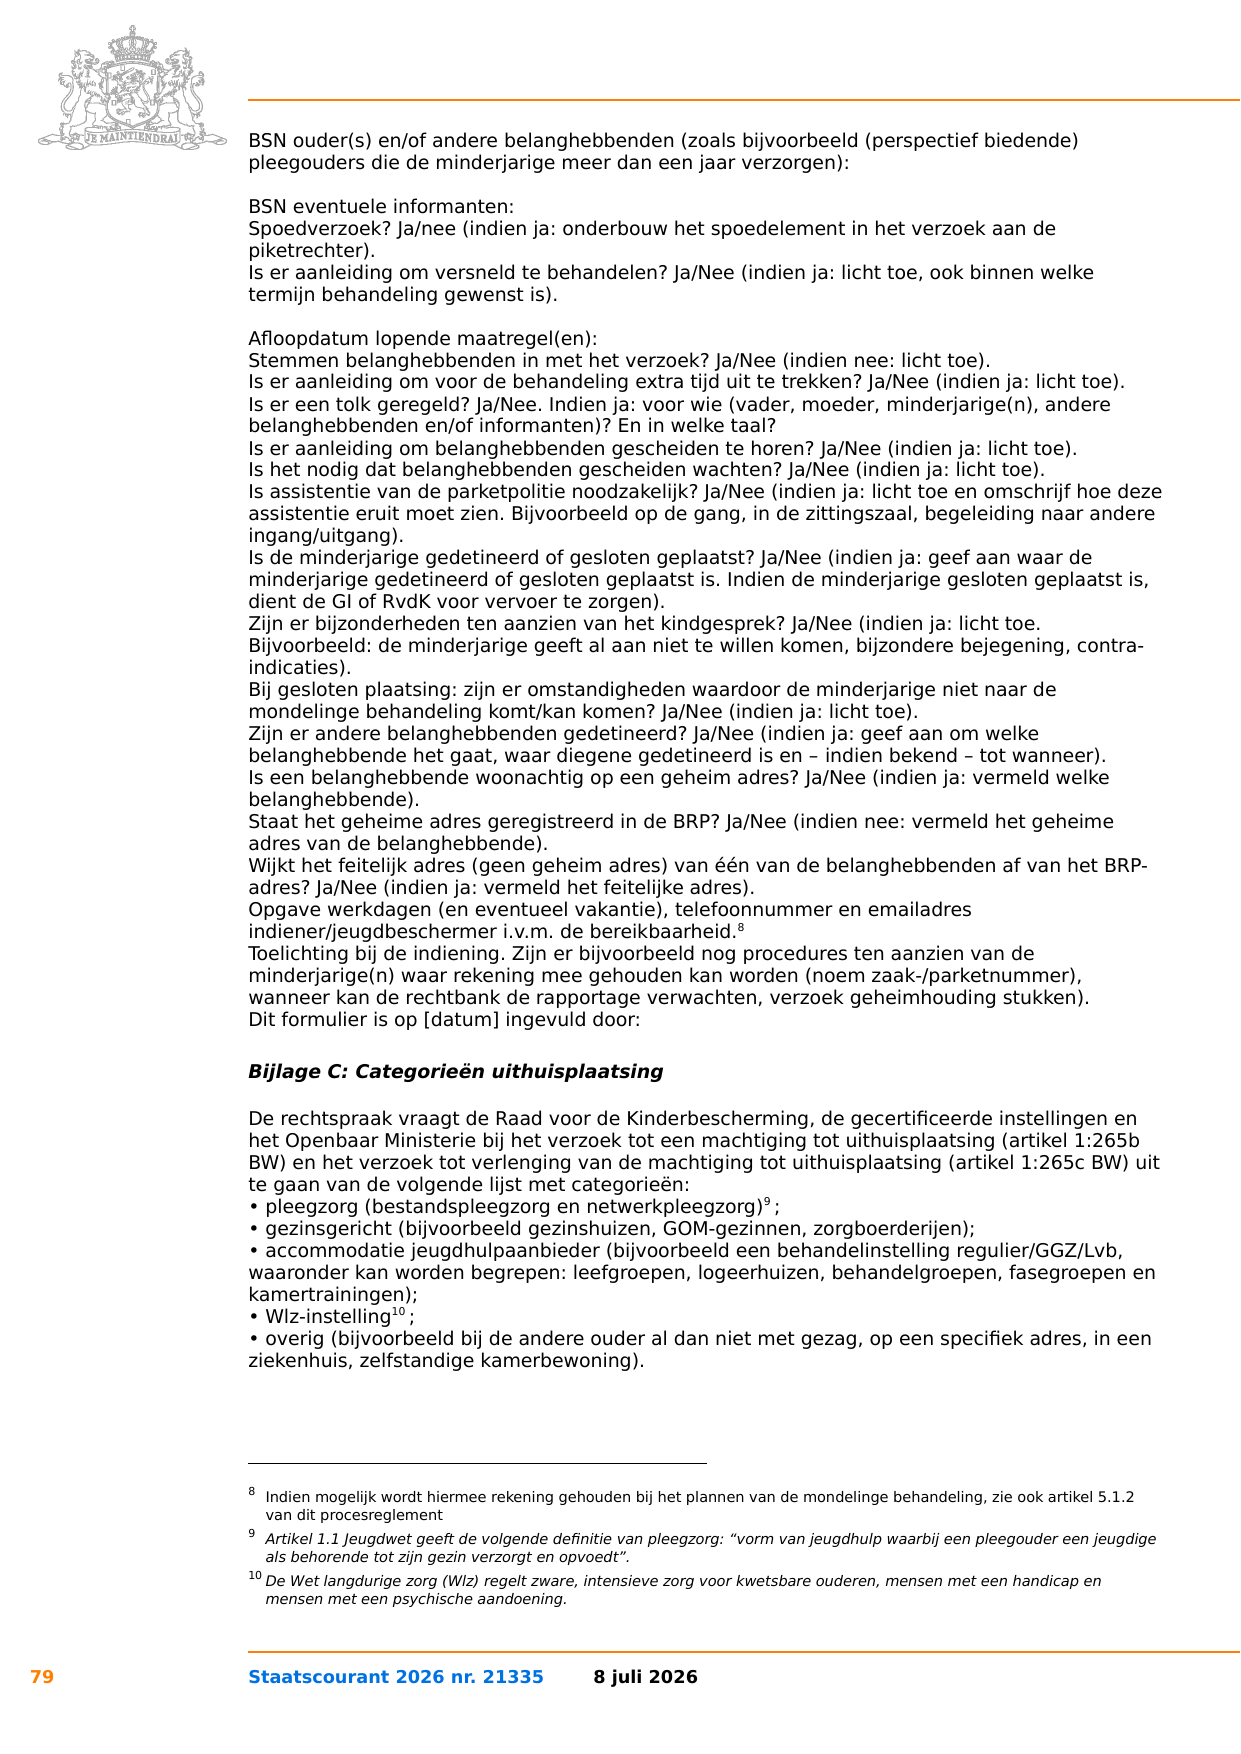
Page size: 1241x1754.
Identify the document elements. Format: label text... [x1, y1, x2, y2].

text Indien mogelijk wordt hiermee rekening gehouden bij het plannen van de mondelinge behandeling, zie ook artikel 5.1.2 van dit procesreglement [248, 1485, 1163, 1524]
text Is een belanghebbende woonachtig op een geheim adres? Ja/Nee (indien ja: vermeld welke belanghebbende). [248, 767, 1163, 811]
text • overig (bijvoorbeeld bij de andere ouder al dan niet met gezag, op een specifiek adres, in een ziekenhuis, zelfstandige kamerbewoning). [248, 1328, 1163, 1372]
text Artikel 1.1 Jeugdwet geeft de volgende definitie van pleegzorg: “vorm van jeugdhulp waarbij een pleegouder een jeugdige als behorende tot zijn gezin verzorgt en opvoedt”. [248, 1527, 1163, 1566]
text Is het nodig dat belanghebbenden gescheiden wachten? Ja/Nee (indien ja: licht toe). [248, 459, 1163, 481]
text De Wet langdurige zorg (Wlz) regelt zware, intensieve zorg voor kwetsbare ouderen, mensen met een handicap en mensen met een psychische aandoening. [248, 1569, 1163, 1608]
text Is er aanleiding om belanghebbenden gescheiden te horen? Ja/Nee (indien ja: licht toe). [248, 437, 1163, 459]
text Wijkt het feitelijk adres (geen geheim adres) van één van de belanghebbenden af van het BRP-adres? Ja/Nee (indien ja: vermeld het feitelijke adres). [248, 855, 1163, 899]
text • pleegzorg (bestandspleegzorg en netwerkpleegzorg); [248, 1196, 1163, 1218]
text • accommodatie jeugdhulpaanbieder (bijvoorbeeld een behandelinstelling regulier/GGZ/Lvb, waaronder kan worden begrepen: leefgroepen, logeerhuizen, behandelgroepen, fasegroepen en kamertrainingen); [248, 1240, 1163, 1306]
text • Wlz-instelling; [248, 1306, 1163, 1328]
text Is er aanleiding om versneld te behandelen? Ja/Nee (indien ja: licht toe, ook binnen welke termijn behandeling gewenst is). [248, 262, 1163, 306]
text Is er aanleiding om voor de behandeling extra tijd uit te trekken? Ja/Nee (indien ja: licht toe). [248, 371, 1163, 393]
subtitle Bijlage C: Categorieën uithuisplaatsing [248, 1061, 1163, 1083]
text Is assistentie van de parketpolitie noodzakelijk? Ja/Nee (indien ja: licht toe en omschrijf hoe deze assistentie eruit moet zien. Bijvoorbeeld op de gang, in de zittingszaal, begeleiding naar andere ingang/uitgang). [248, 481, 1163, 547]
text Zijn er andere belanghebbenden gedetineerd? Ja/Nee (indien ja: geef aan om welke belanghebbende het gaat, waar diegene gedetineerd is en – indien bekend – tot wanneer). [248, 723, 1163, 767]
picture [38, 25, 227, 150]
text Toelichting bij de indiening. Zijn er bijvoorbeeld nog procedures ten aanzien van de minderjarige(n) waar rekening mee gehouden kan worden (noem zaak-/parketnummer), wanneer kan de rechtbank de rapportage verwachten, verzoek geheimhouding stukken). [248, 943, 1163, 1009]
text Opgave werkdagen (en eventueel vakantie), telefoonnummer en emailadres indiener/jeugdbeschermer i.v.m. de bereikbaarheid. [248, 899, 1163, 943]
text Staat het geheime adres geregistreerd in de BRP? Ja/Nee (indien nee: vermeld het geheime adres van de belanghebbende). [248, 811, 1163, 855]
text Afloopdatum lopende maatregel(en): [248, 327, 1163, 349]
text Dit formulier is op [datum] ingevuld door: [248, 1009, 1163, 1031]
text BSN ouder(s) en/of andere belanghebbenden (zoals bijvoorbeeld (perspectief biedende) pleegouders die de minderjarige meer dan een jaar verzorgen): [248, 130, 1163, 174]
text BSN eventuele informanten: [248, 196, 1163, 218]
text • gezinsgericht (bijvoorbeeld gezinshuizen, GOM-gezinnen, zorgboerderijen); [248, 1218, 1163, 1240]
text Bij gesloten plaatsing: zijn er omstandigheden waardoor de minderjarige niet naar de mondelinge behandeling komt/kan komen? Ja/Nee (indien ja: licht toe). [248, 679, 1163, 723]
text Stemmen belanghebbenden in met het verzoek? Ja/Nee (indien nee: licht toe). [248, 349, 1163, 371]
text Is er een tolk geregeld? Ja/Nee. Indien ja: voor wie (vader, moeder, minderjarige(n), andere belanghebbenden en/of informanten)? En in welke taal? [248, 393, 1163, 437]
text Spoedverzoek? Ja/nee (indien ja: onderbouw het spoedelement in het verzoek aan de piketrechter). [248, 218, 1163, 262]
text Is de minderjarige gedetineerd of gesloten geplaatst? Ja/Nee (indien ja: geef aan waar de minderjarige gedetineerd of gesloten geplaatst is. Indien de minderjarige gesloten geplaatst is, dient de GI of RvdK voor vervoer te zorgen). [248, 547, 1163, 613]
text De rechtspraak vraagt de Raad voor de Kinderbescherming, de gecertificeerde instellingen en het Openbaar Ministerie bij het verzoek tot een machtiging tot uithuisplaatsing (artikel 1:265b BW) en het verzoek tot verlenging van de machtiging tot uithuisplaatsing (artikel 1:265c BW) uit te gaan van de volgende lijst met categorieën: [248, 1108, 1163, 1196]
text Zijn er bijzonderheden ten aanzien van het kindgesprek? Ja/Nee (indien ja: licht toe. Bijvoorbeeld: de minderjarige geeft al aan niet te willen komen, bijzondere bejegening, contra-indicaties). [248, 613, 1163, 679]
